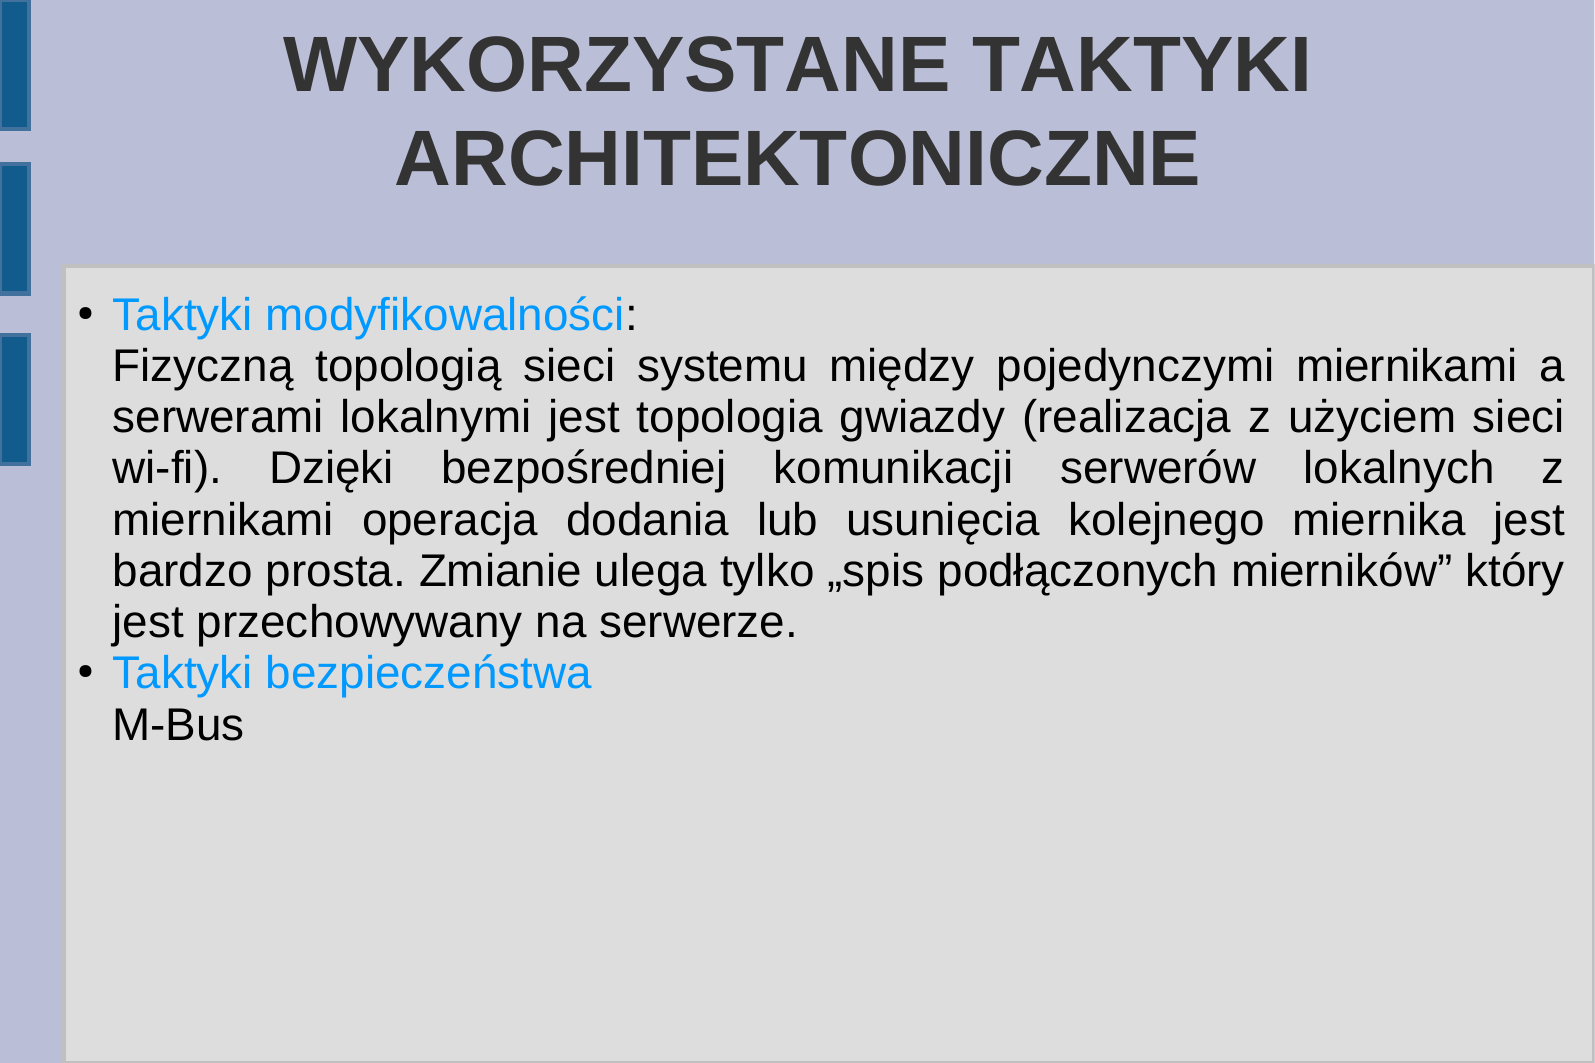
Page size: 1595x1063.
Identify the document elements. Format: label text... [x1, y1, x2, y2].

title WYKORZYSTANE TAKTYKI ARCHITEKTONICZNE [117, 13, 1479, 191]
text_box Taktyki modyfikowalności: Fizyczną topologią sieci systemu między pojedynczymi miernikami a serwerami lokalnymi jest topologia gwiazdy (realizacja z użyciem sieci wi-fi). Dzięki bezpośredniej komunikacji serwerów lokalnych z miernikami operacja dodania lub usunięcia kolejnego miernika jest bardzo prosta. Zmianie ulega tylko „spis podłączonych mierników” który jest przechowywany na serwerze. Taktyki bezpieczeństwa M-Bus [62, 281, 1582, 809]
